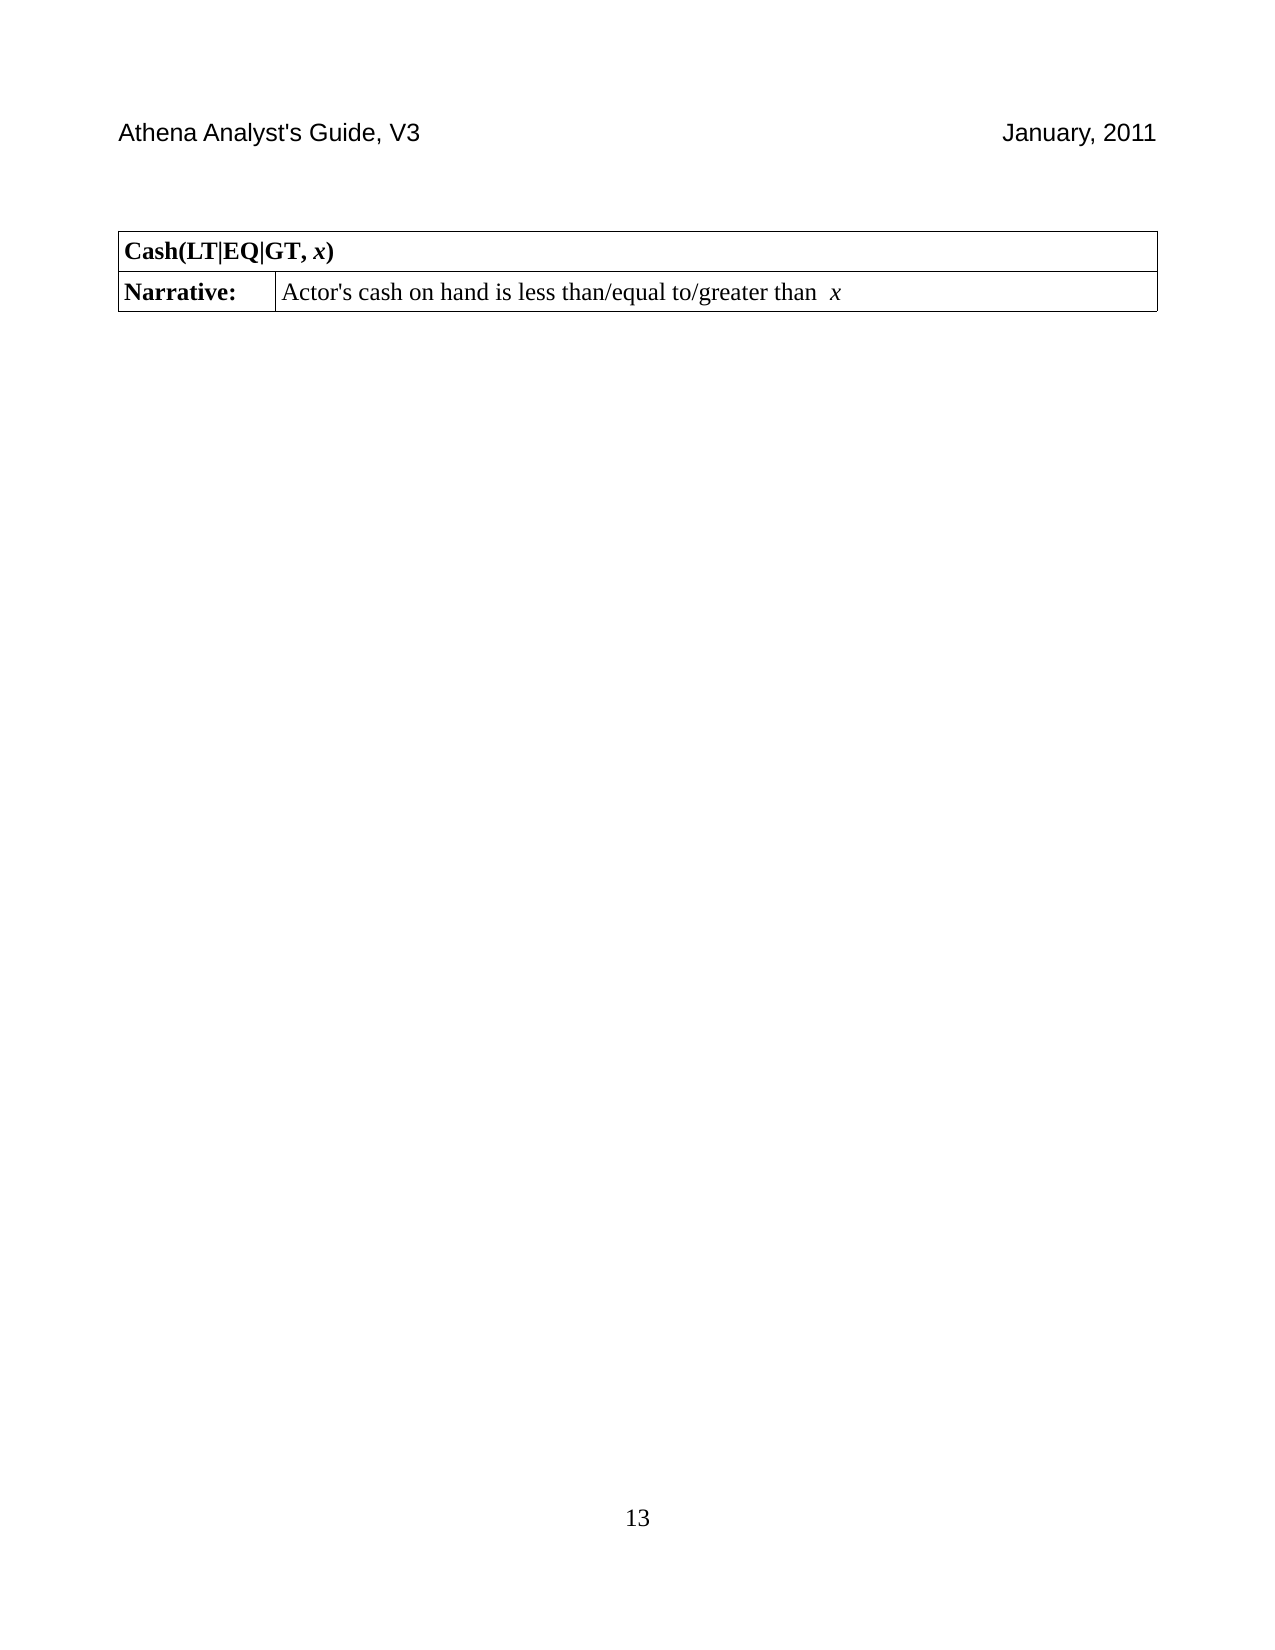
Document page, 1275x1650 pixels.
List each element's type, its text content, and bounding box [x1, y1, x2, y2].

table_cell Narrative: [119, 272, 275, 311]
table_header Cash(LT|EQ|GT, x) [119, 232, 1157, 271]
table_cell Actor's cash on hand is less than/equal to/greater than x [276, 272, 1157, 311]
